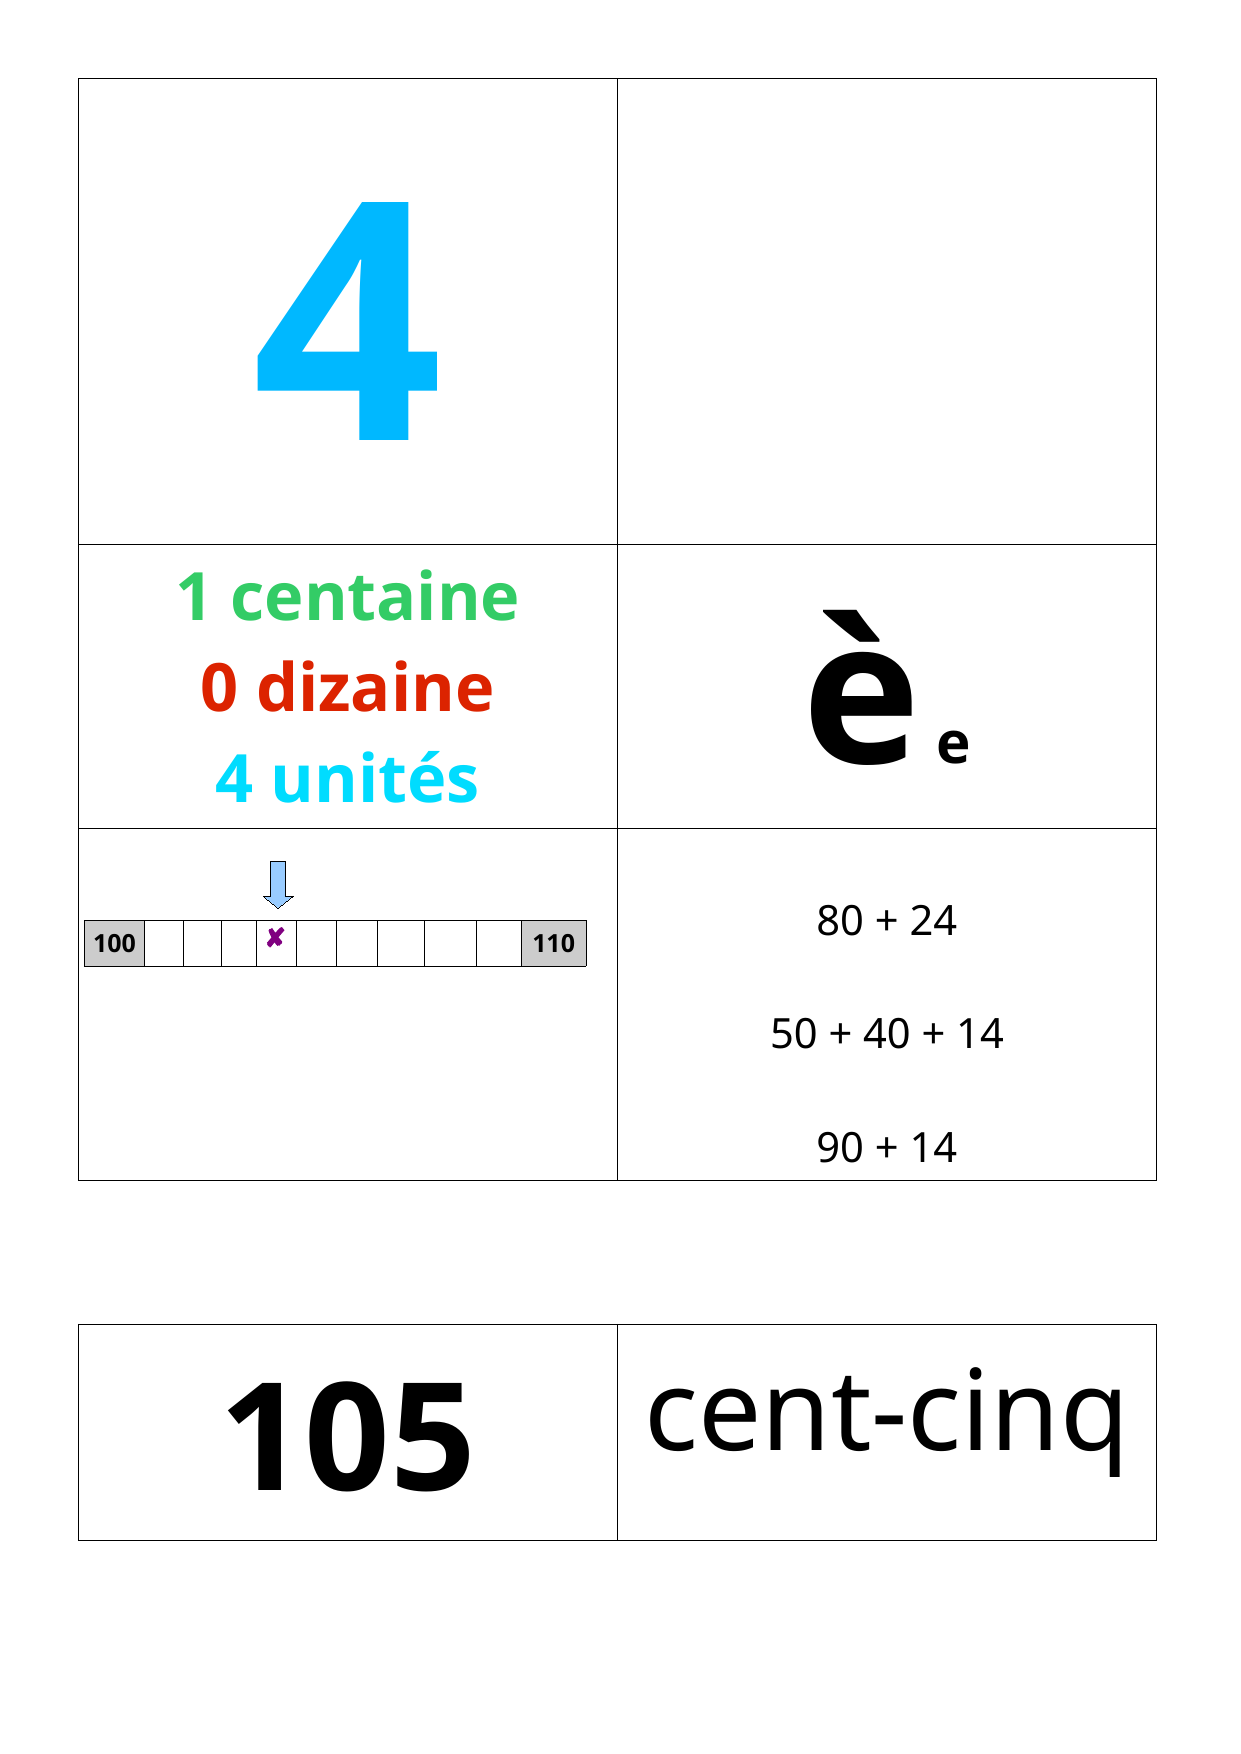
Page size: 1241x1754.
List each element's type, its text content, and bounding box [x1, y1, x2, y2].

table_header [222, 921, 256, 966]
table_header [477, 921, 521, 966]
table_header 105 [79, 1325, 617, 1540]
table_header [297, 921, 336, 966]
table_cell 4 [79, 79, 617, 544]
table_header [184, 921, 221, 966]
table_cell 80 + 24 50 + 40 + 14 90 + 14 [618, 829, 1156, 1180]
table_header [145, 921, 183, 966]
table_header cent-cinq [618, 1325, 1156, 1540]
table_header [337, 921, 377, 966]
table_cell 1 centaine 0 dizaine 4 unités [79, 545, 617, 828]
table_cell è e [618, 545, 1156, 828]
table_header  [257, 921, 296, 966]
table_cell [618, 79, 1156, 544]
table_cell [79, 829, 617, 1180]
table_header [378, 921, 424, 966]
table_header 110 [522, 921, 586, 966]
table_header 100 [85, 921, 144, 966]
table_header [425, 921, 476, 966]
